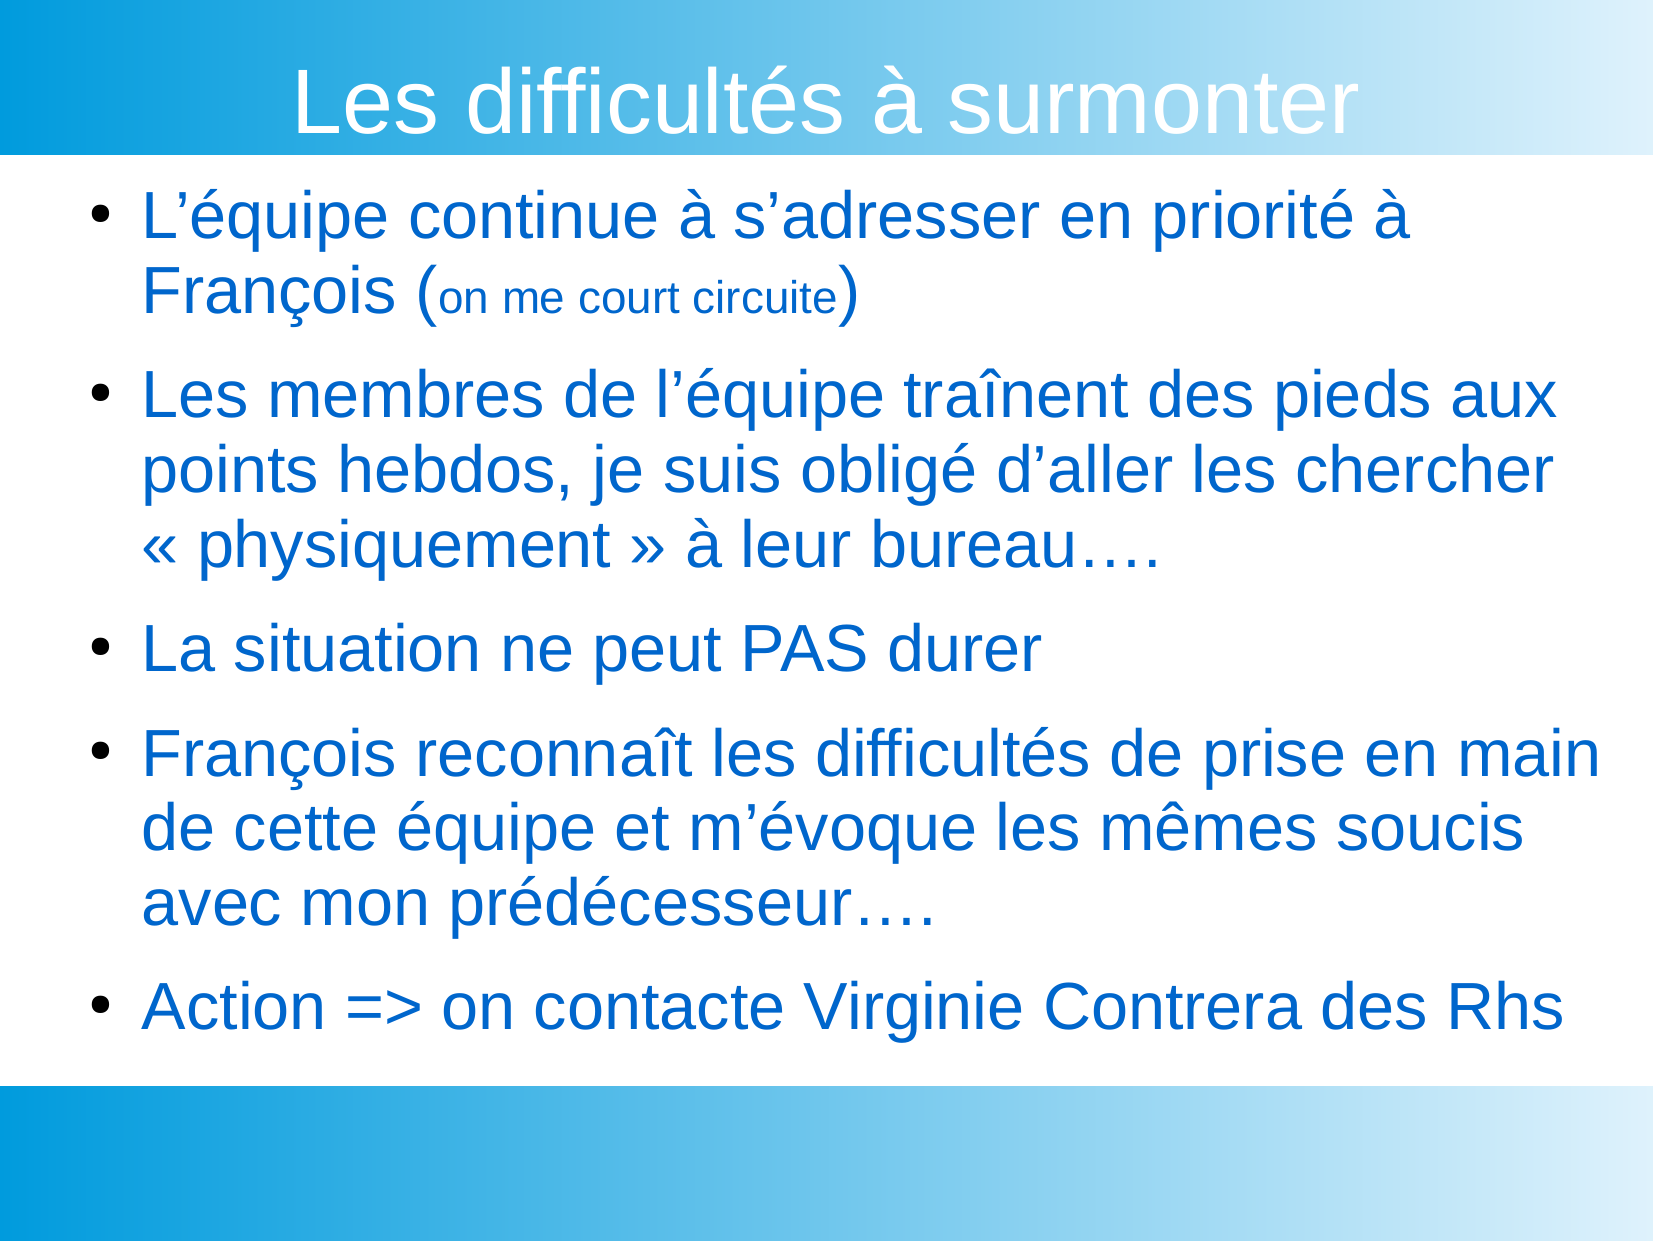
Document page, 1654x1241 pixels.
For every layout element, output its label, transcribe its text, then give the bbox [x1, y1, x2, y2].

title Les difficultés à surmonter [82, 49, 1571, 155]
list L’équipe continue à s’adresser en priorité à François (on me court circuite) Les membres de l’équipe traînent des pieds aux points hebdos, je suis obligé d’aller les chercher « physiquement » à leur bureau…. La situation ne peut PAS durer François reconnaît les difficultés de prise en main de cette équipe et m’évoque les mêmes soucis avec mon prédécesseur…. Action => on contacte Virginie Contrera des Rhs [70, 178, 1619, 1158]
